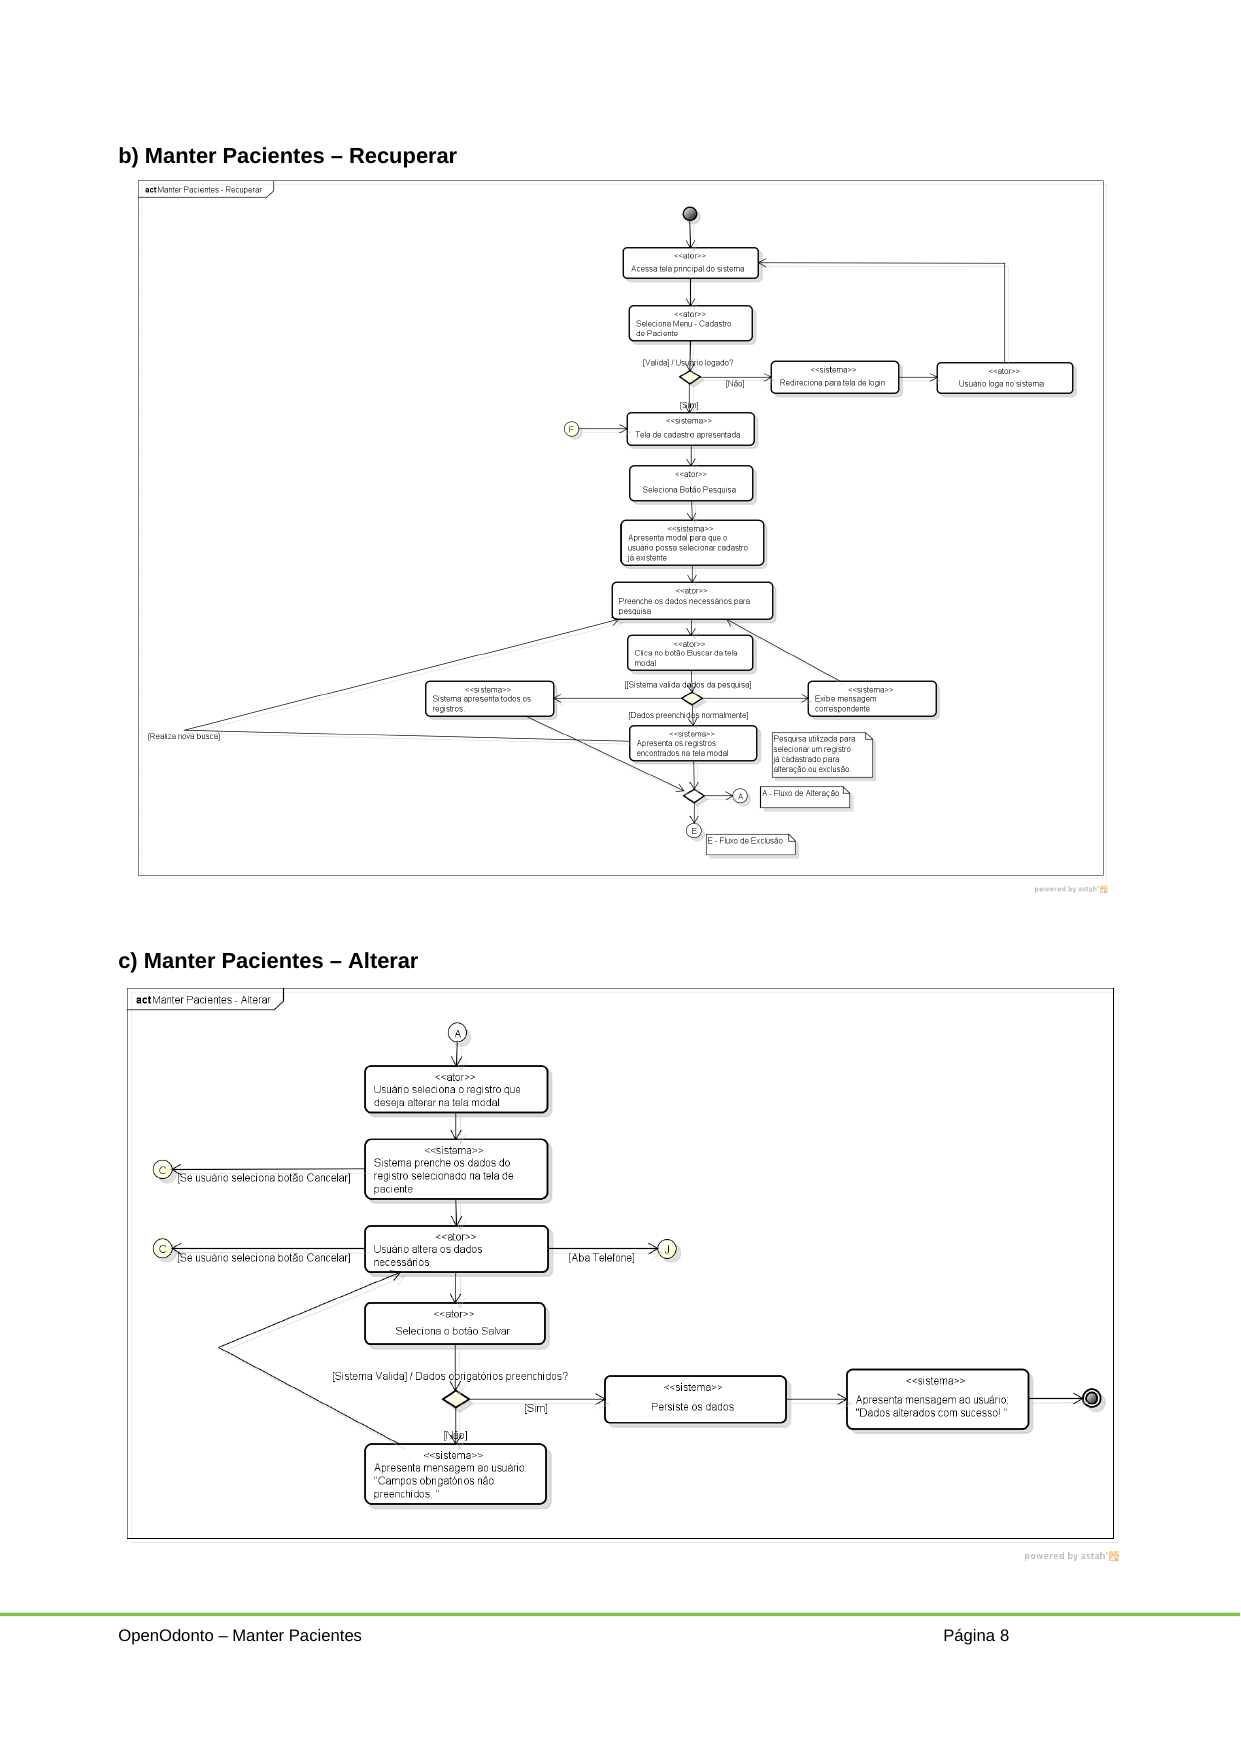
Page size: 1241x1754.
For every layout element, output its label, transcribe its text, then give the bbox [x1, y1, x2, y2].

picture [131, 174, 1109, 895]
subtitle Manter Pacientes – Recuperar [118, 143, 1122, 168]
subtitle Manter Pacientes – Alterar [118, 948, 1122, 973]
picture [118, 979, 1122, 1564]
